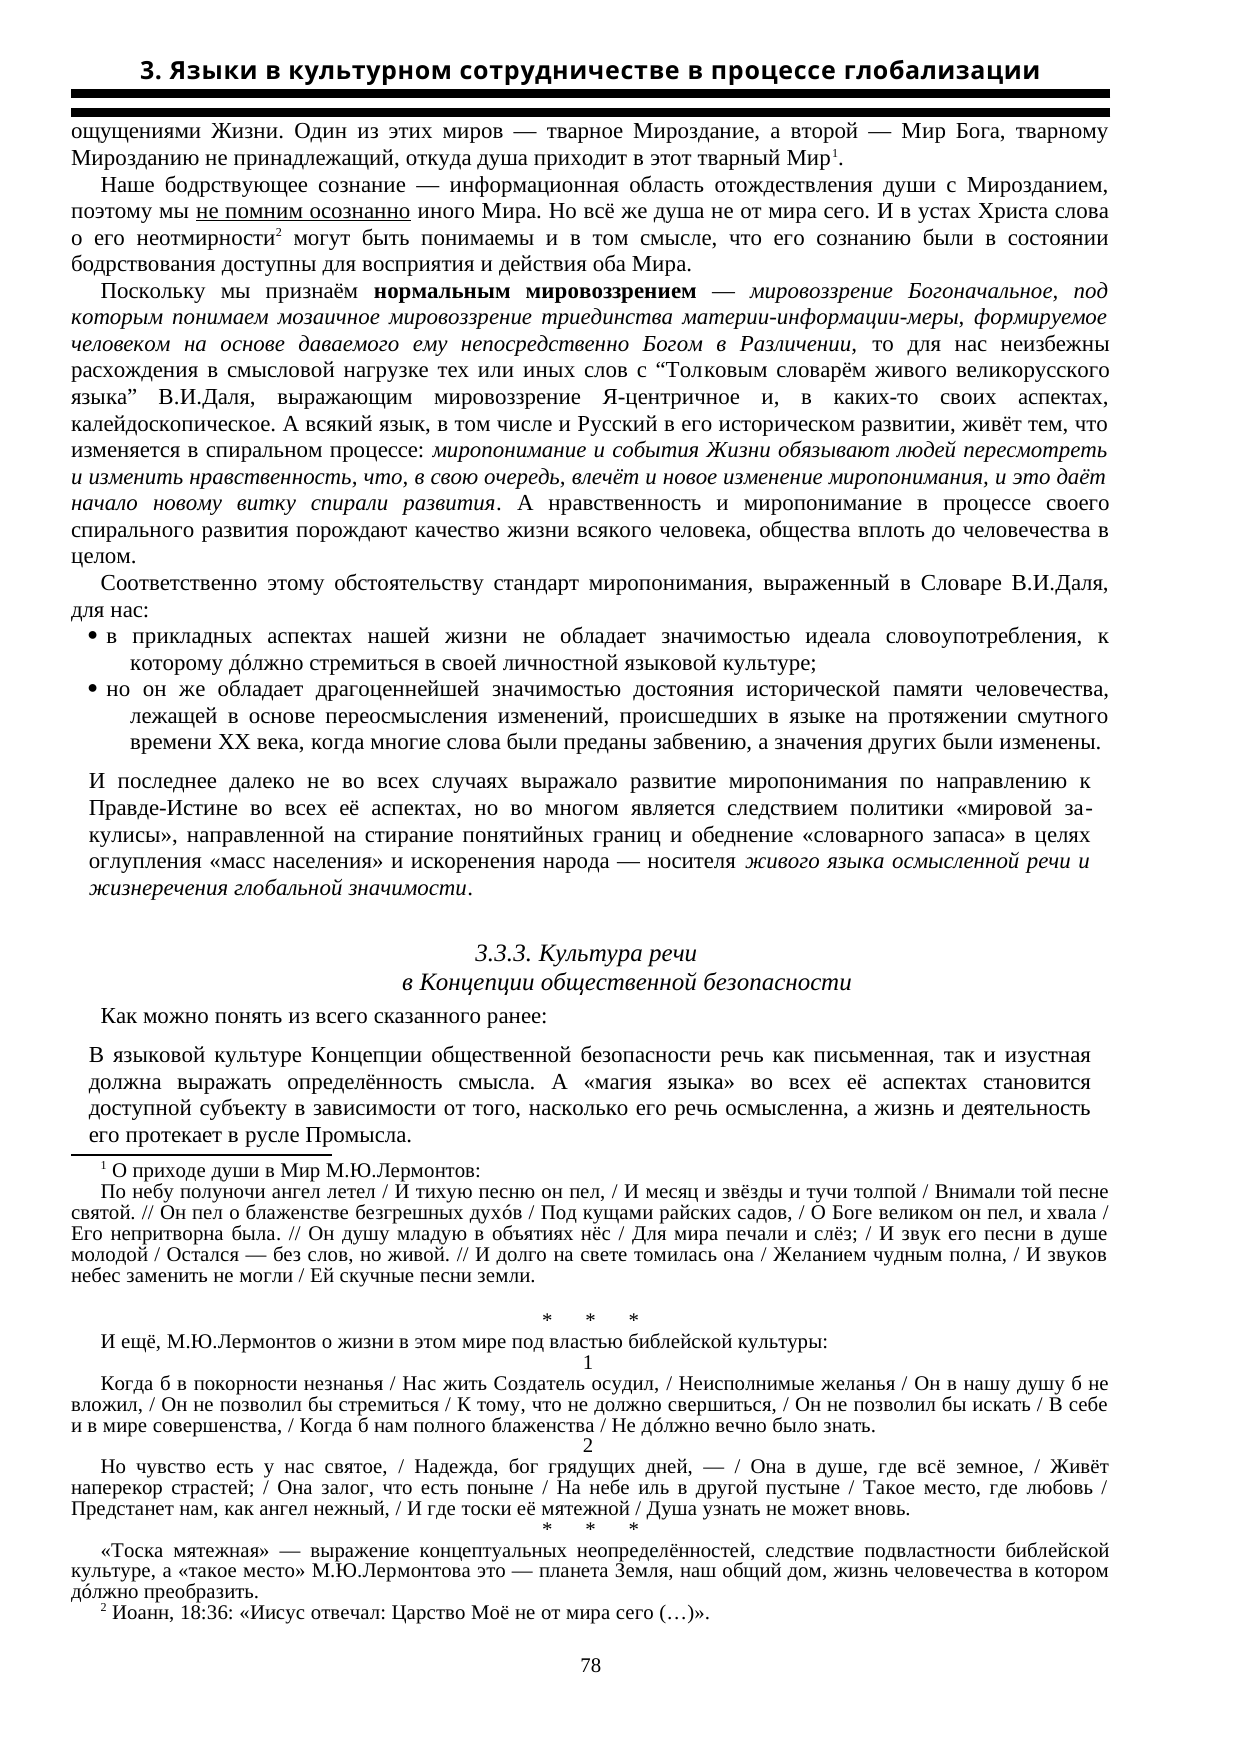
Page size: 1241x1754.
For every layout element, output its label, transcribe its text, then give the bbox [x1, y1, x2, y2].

text Наше бодрствующее сознание — информационная область отождествления души с Мирозданием, поэтому мы не помним осознанно иного Мира. Но всё же душа не от мира сего. И в устах Христа слова о его неотмирности могут быть понимаемы и в том смысле, что его сознанию были в состоянии бодрствования доступны для восприятия и действия оба Мира. [71, 170, 1110, 277]
text И последнее далеко не во всех случаях выражало развитие миропонимания по направлению к Правде-Истине во всех её аспектах, но во многом является следствием политики «мировой за­кулисы», направленной на стирание понятийных границ и обеднение «словарного запаса» в целях оглупления «масс населения» и искоренения народа — носителя живого языка осмысленной речи и жизнеречения глобальной значимости. [88, 767, 1093, 900]
text Когда б в покорности незнанья / Нас жить Создатель осудил, / Неисполнимые желанья / Он в нашу душу б не вложил, / Он не позволил бы стремиться / К тому, что не должно свершиться, / Он не позволил бы искать / В себе и в мире совершенства, / Когда б нам полного блаженства / Не дóлжно вечно было знать. [71, 1374, 1110, 1436]
text ощущениями Жизни. Один из этих миров — тварное Мироздание, а второй — Мир Бога, тварному Мирозданию не принадлежащий, откуда душа приходит в этот тварный Мир. [71, 117, 1110, 170]
text * * * [71, 1311, 1110, 1332]
text Но чувство есть у нас святое, / Надежда, бог грядущих дней, — / Она в душе, где всё земное, / Живёт наперекор страстей; / Она залог, что есть поныне / На небе иль в другой пустыне / Такое место, где любовь / Предстанет нам, как ангел нежный, / И где тоски её мятежной / Душа узнать не может вновь. [71, 1457, 1110, 1519]
text По небу полуночи ангел летел / И тихую песню он пел, / И месяц и звёзды и тучи толпой / Внимали той песне святой. // Он пел о блаженстве безгрешных духóв / Под кущами райских садов, / О Боге великом он пел, и хвала / Его непритворна была. // Он душу младую в объятиях нёс / Для мира печали и слёз; / И звук его песни в душе молодой / Остался — без слов, но живой. // И долго на свете томилась она / Желанием чудным полна, / И звуков небес заменить не могли / Ей скучные песни земли. [71, 1182, 1110, 1286]
subtitle 3.3.3. Культура речи в Концепции общественной безопасности [71, 938, 1110, 996]
text Соответственно этому обстоятельству стандарт миропонимания, выраженный в Словаре В.И.Даля, для нас: [71, 569, 1110, 622]
text Поскольку мы признаём нормальным мировоззрением — мировоззрение Богоначальное, под которым понимаем мозаичное мировоззрение триединства материи-информации-меры, формируемое человеком на основе даваемого ему непосредственно Богом в Различении, то для нас неизбежны расхождения в смысловой нагрузке тех или иных слов с “Тол­ко­вым словарём живого великорусского языка” В.И.Даля, выражающим мировоззрение Я-центричное и, в каких-то своих аспектах, калейдоскопическое. А всякий язык, в том числе и Русский в его историческом развитии, живёт тем, что изменяется в спиральном процессе: миропонимание и события Жизни обязывают людей пересмотреть и изменить нравственность, что, в свою очередь, влечёт и новое изменение миропонимания, и это даёт начало новому витку спирали развития. А нравственность и миропонимание в процессе своего спирального развития порождают качество жизни всякого человека, общества вплоть до человечества в целом. [71, 277, 1110, 569]
list но он же обладает драгоценнейшей значимостью достояния исторической памяти человечества, лежащей в основе переосмысления изменений, происшедших в языке на протяжении смутного времени ХХ века, когда многие слова были преданы забвению, а значения других были изменены. [88, 675, 1110, 755]
text Иоанн, 18:36: «Иисус отвечал: Царство Моё не от мира сего (…)». [71, 1603, 1110, 1624]
text * * * [71, 1519, 1110, 1540]
text Как можно понять из всего сказанного ранее: [71, 1002, 1110, 1028]
text О приходе души в Мир М.Ю.Лермонтов: [71, 1161, 1110, 1182]
text «Тоска мятежная» — выражение концептуальных неопределённостей, следствие подвластности библейской культуре, а «такое место» М.Ю.Лер­мон­това это — планета Земля, наш общий дом, жизнь человечества в котором дóлжно преобразить. [71, 1540, 1110, 1603]
text И ещё, М.Ю.Лермонтов о жизни в этом мире под властью библейской культуры: [71, 1332, 1110, 1353]
text 2 [71, 1436, 1110, 1457]
text 1 [71, 1353, 1110, 1374]
list в прикладных аспектах нашей жизни не обладает значимостью идеала словоупотребления, к которому дóлжно стремиться в своей личностной языковой культуре; [88, 622, 1110, 675]
text В языковой культуре Концепции общественной безопасности речь как письменная, так и изустная должна выражать определённость смысла. А «магия языка» во всех её аспектах становится доступной субъекту в зависимости от того, насколько его речь осмысленна, а жизнь и деятельность его протекает в русле Промысла. [88, 1041, 1093, 1147]
